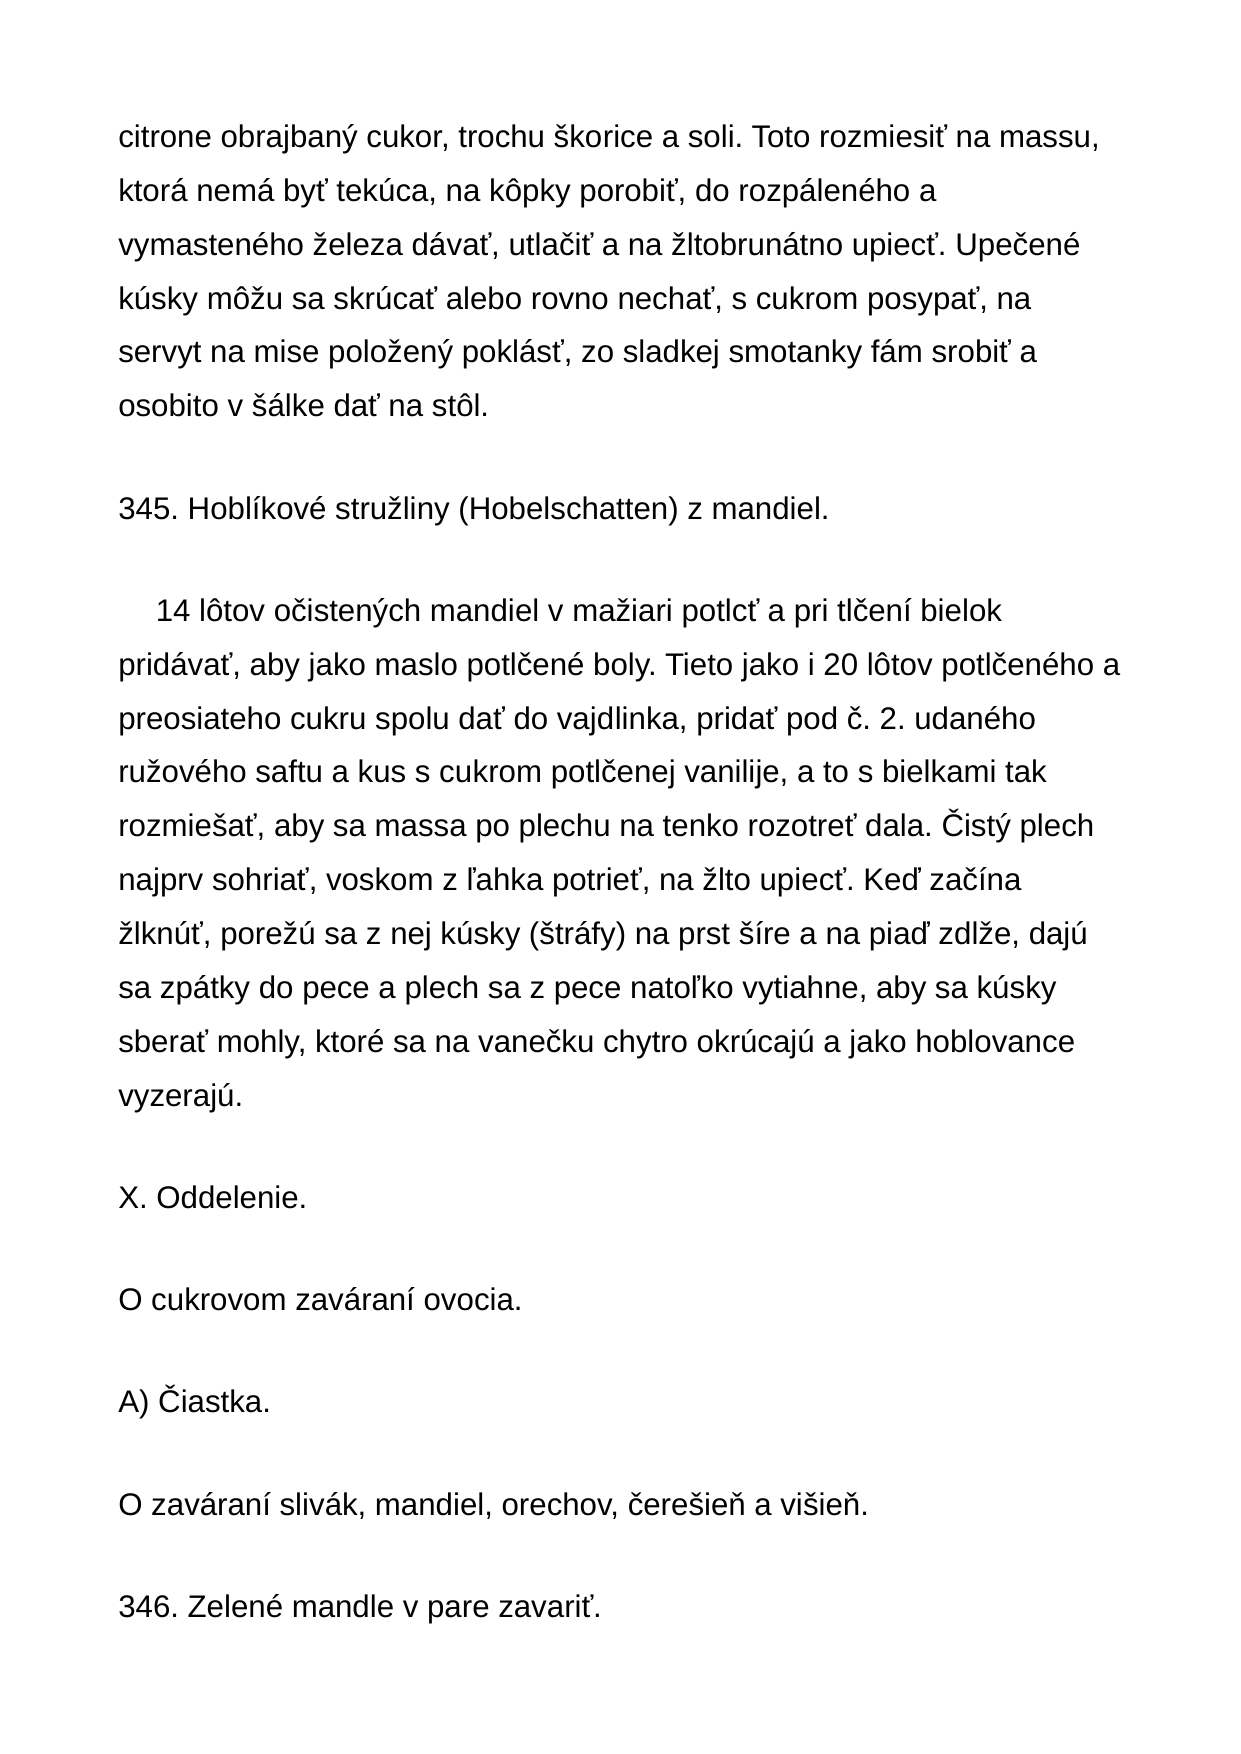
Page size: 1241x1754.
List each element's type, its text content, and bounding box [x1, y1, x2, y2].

subtitle O cukrovom zaváraní ovocia. [118, 1281, 1122, 1317]
text A) Čiastka. [118, 1383, 1122, 1419]
text citrone obrajbaný cukor, trochu ško­rice a soli. Toto rozmiesiť na massu, ktorá nemá byť tekúca, na kôpky porobiť, do rozpáleného a vymasteného železa dá­vať, utlačiť a na žltobrunátno upiecť. Upečené kúsky môžu sa skrúcať alebo rovno nechať, s cukrom posypať, na servyt na mise položený poklásť, zo sladkej smotanky fám srobiť a osobito v šálke dať na stôl. [118, 118, 1122, 423]
subtitle X. Oddelenie. [118, 1179, 1122, 1215]
text 346. Zelené mandle v pare zavariť. [118, 1588, 1122, 1624]
text O zaváraní slivák, mandiel, orechov, čerešieň a višieň. [118, 1486, 1122, 1522]
text 14 lôtov očistených mandiel v mažiari potlcť a pri tlčení bielok pridávať, aby jako maslo potlčené boly. Tieto jako i 20 lôtov potlčeného a preosiateho cukru spolu dať do vajd­linka, pridať pod č. 2. udaného ružového saftu a kus s cu­krom potlčenej vanilije, a to s bielkami tak rozmiešať, aby sa massa po plechu na tenko rozotreť dala. Čistý plech naj­prv sohriať, voskom z ľahka potrieť, na žlto upiecť. Keď začína žlknúť, porežú sa z nej kúsky (štráfy) na prst šíre a na piaď zdlže, dajú sa zpátky do pece a plech sa z pece natoľ­ko vytiahne, aby sa kúsky sberať mohly, ktoré sa na vanečku chytro okrúcajú a jako hoblovance vyzerajú. [118, 592, 1122, 1113]
text 345. Hoblíkové stružliny (Hobelschatten) z mandiel. [118, 490, 1122, 526]
